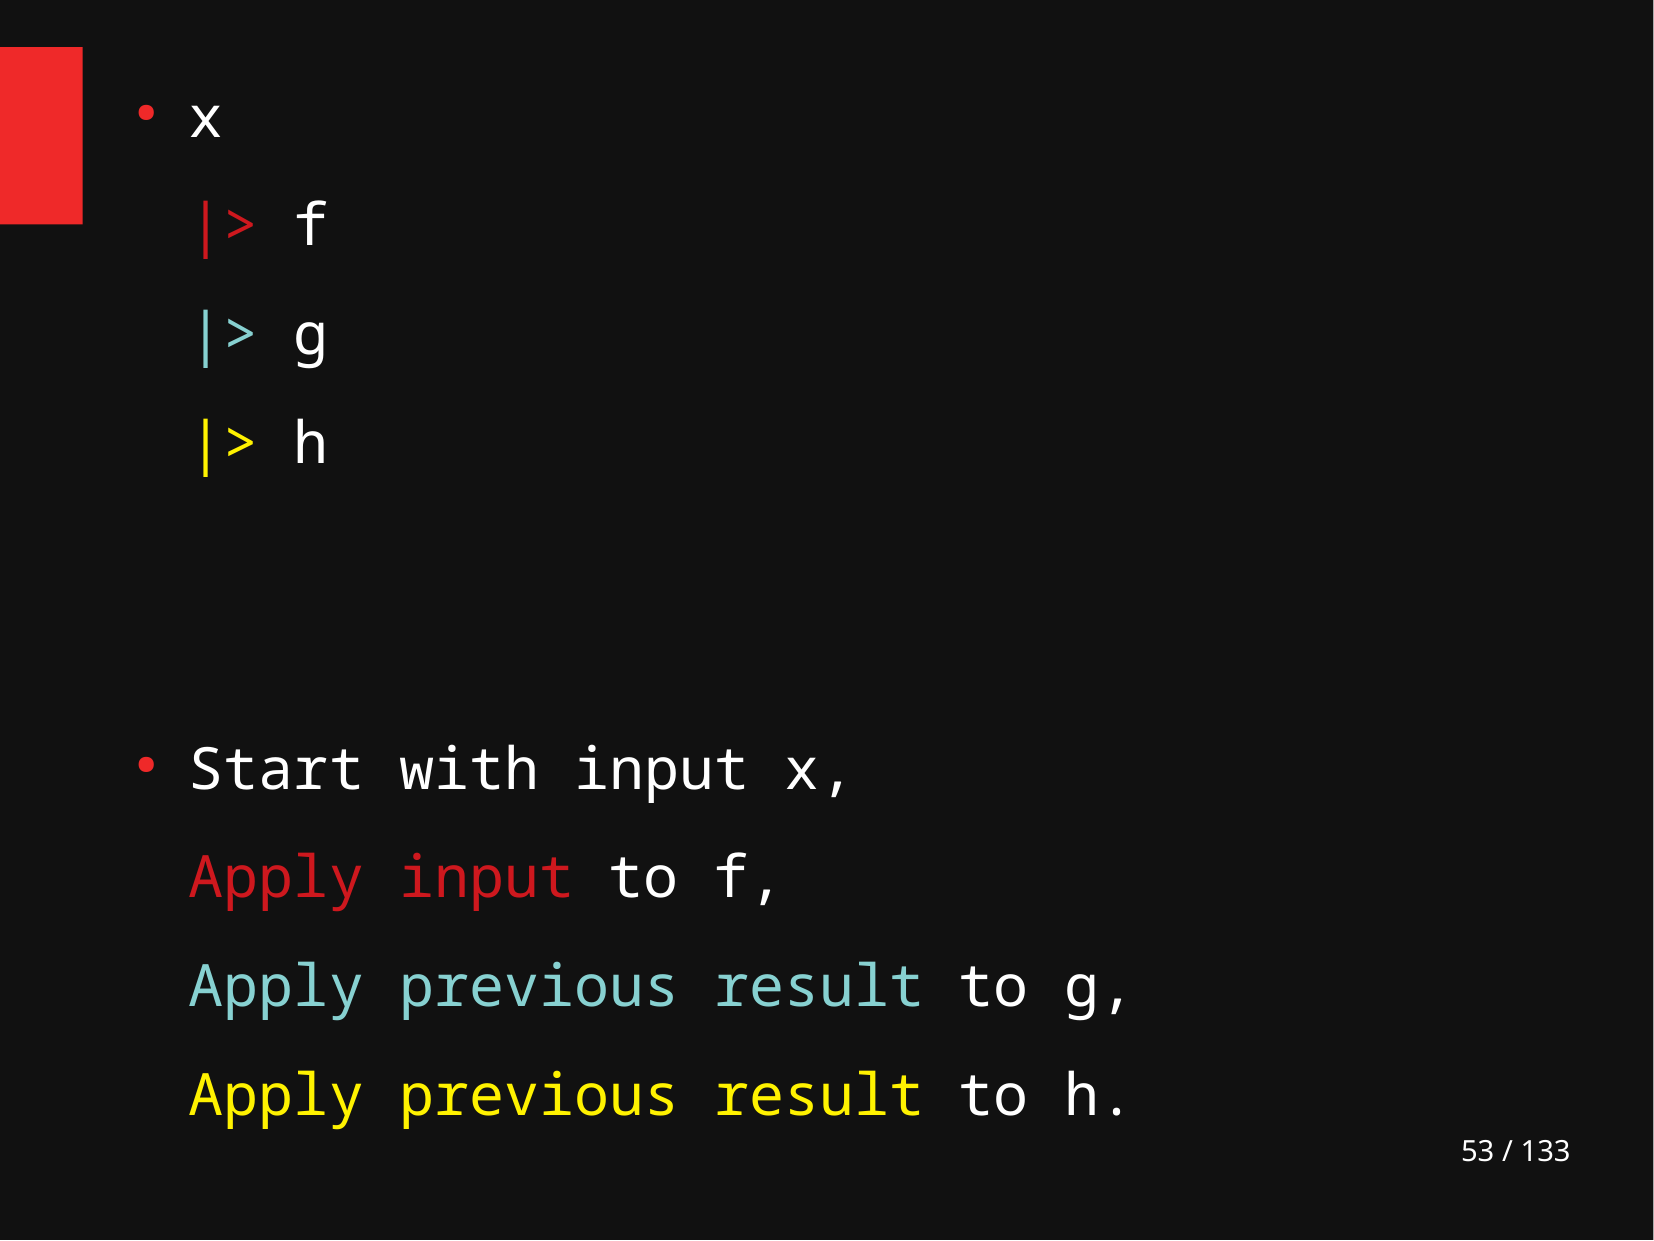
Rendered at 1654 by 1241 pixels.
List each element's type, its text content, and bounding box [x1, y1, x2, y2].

list x |> f |> g |> h Start with input x, Apply input to f, Apply previous result to g, Apply previous result to h. [118, 75, 1536, 1074]
